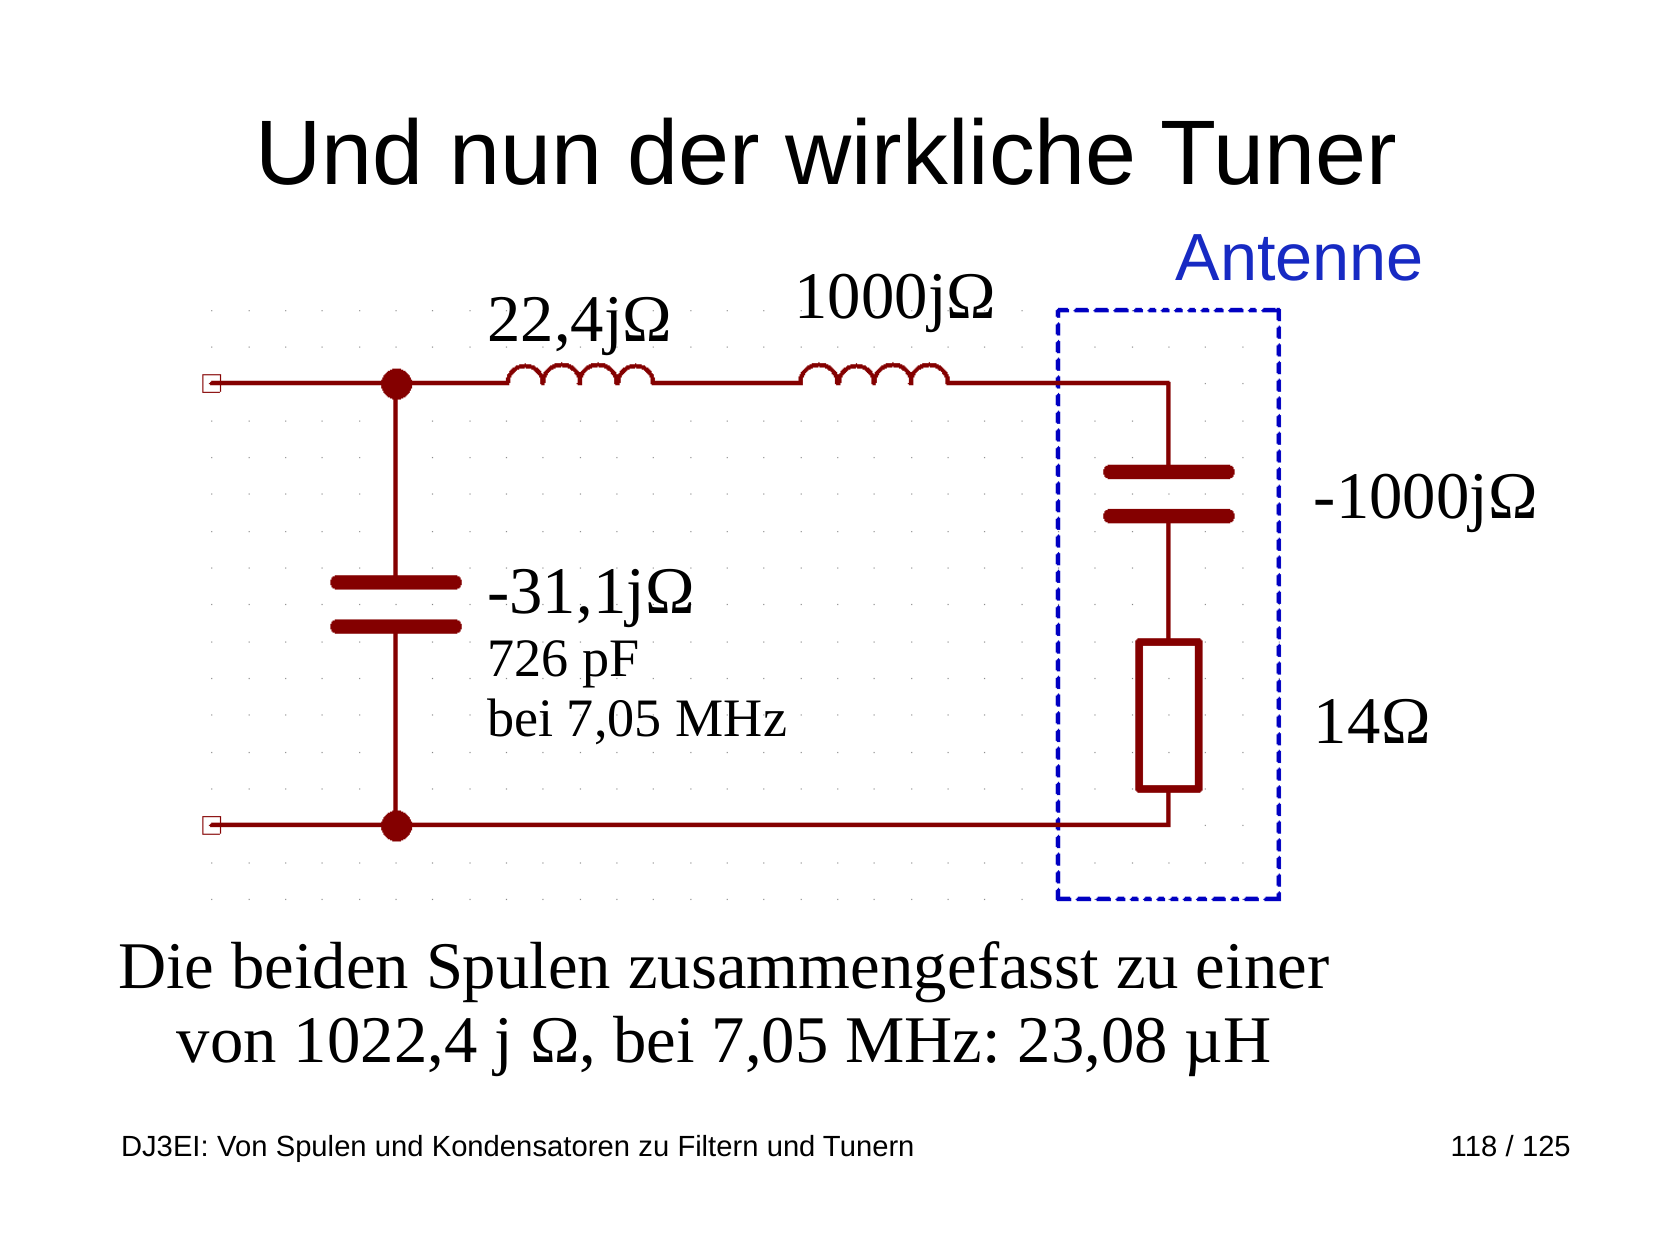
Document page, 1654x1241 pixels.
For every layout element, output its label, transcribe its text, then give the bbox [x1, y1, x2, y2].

text_box -1000jΩ [1299, 452, 1583, 571]
text_box Die beiden Spulen zusammengefasst zu einer von 1022,4 j Ω, bei 7,05 MHz: 23,08 µH [103, 921, 1347, 1085]
text_box 14Ω [1299, 676, 1583, 795]
text_box 1000jΩ [779, 251, 1063, 370]
text_box Antenne [1160, 212, 1439, 303]
title Und nun der wirkliche Tuner [82, 49, 1571, 257]
text_box -31,1jΩ 726 pF bei 7,05 MHz [472, 546, 945, 756]
text_box 22,4jΩ [472, 274, 756, 394]
picture [188, 298, 1291, 910]
